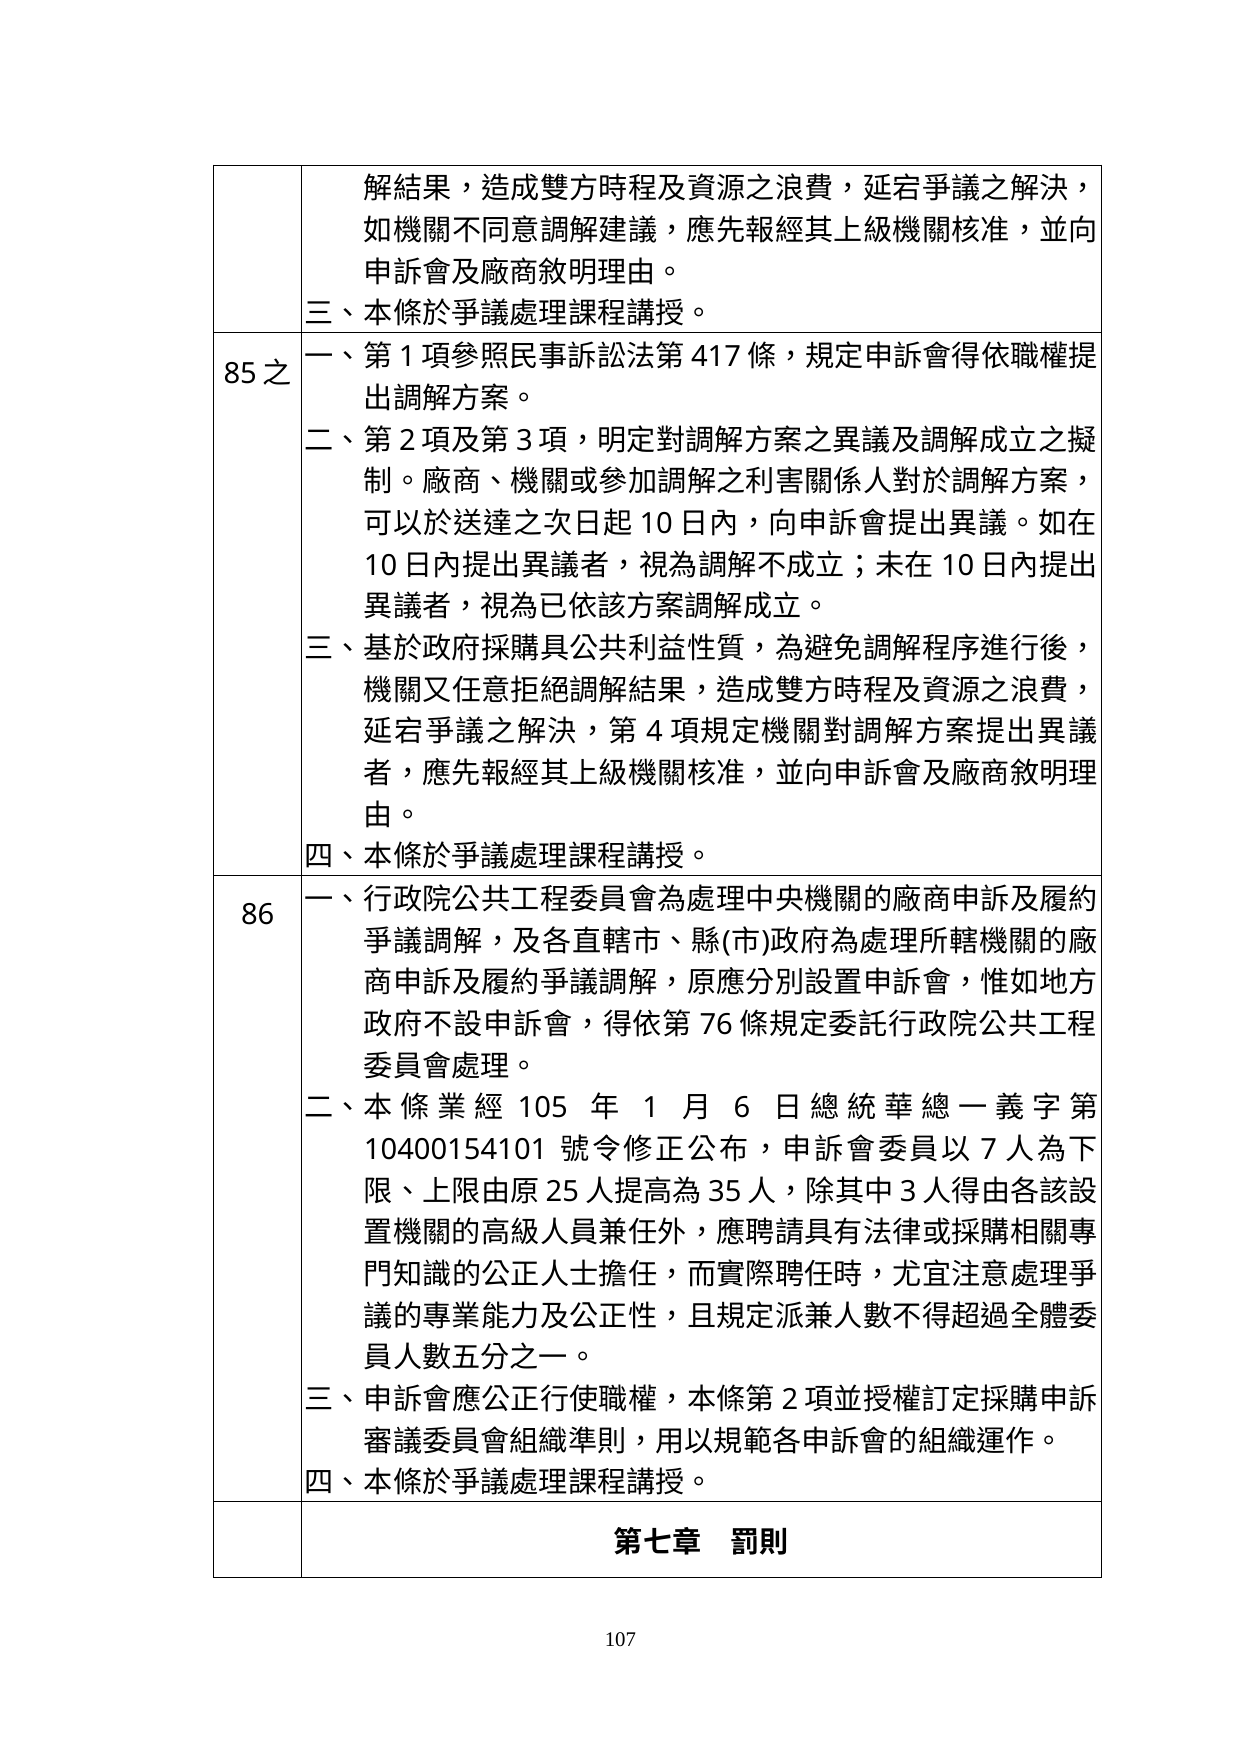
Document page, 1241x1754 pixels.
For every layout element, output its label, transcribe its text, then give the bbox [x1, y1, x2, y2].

table_cell [214, 1502, 301, 1577]
table_cell 第七章 罰則 [302, 1502, 1101, 1577]
table_cell 85之3 [214, 166, 301, 332]
table_cell 行政院公共工程委員會為處理中央機關的廠商申訴及履約爭議調解，及各直轄市、縣(市)政府為處理所轄機關的廠商申訴及履約爭議調解，原應分別設置申訴會，惟如地方政府不設申訴會，得依第76條規定委託行政院公共工程委員會處理。 本條業經105 年 1 月 6 日總統華總一義字第 10400154101 號令修正公布，申訴會委員以7人為下限、上限由原25人提高為35人，除其中3人得由各該設置機關的高級人員兼任外，應聘請具有法律或採購相關專門知識的公正人士擔任，而實際聘任時，尤宜注意處理爭議的專業能力及公正性，且規定派兼人數不得超過全體委員人數五分之一。 申訴會應公正行使職權，本條第2項並授權訂定採購申訴審議委員會組織準則，用以規範各申訴會的組織運作。 本條於爭議處理課程講授。 [302, 876, 1101, 1501]
table_cell 解結果，造成雙方時程及資源之浪費，延宕爭議之解決，如機關不同意調解建議，應先報經其上級機關核准，並向申訴會及廠商敘明理由。 本條於爭議處理課程講授。 [302, 166, 1101, 332]
table_cell 86 [214, 876, 301, 1501]
table_cell 第1項參照民事訴訟法第417條，規定申訴會得依職權提出調解方案。 第2項及第3項，明定對調解方案之異議及調解成立之擬制。廠商、機關或參加調解之利害關係人對於調解方案，可以於送達之次日起10日內，向申訴會提出異議。如在10日內提出異議者，視為調解不成立；未在10日內提出異議者，視為已依該方案調解成立。 基於政府採購具公共利益性質，為避免調解程序進行後，機關又任意拒絕調解結果，造成雙方時程及資源之浪費，延宕爭議之解決，第4項規定機關對調解方案提出異議者，應先報經其上級機關核准，並向申訴會及廠商敘明理由。 本條於爭議處理課程講授。 [302, 333, 1101, 875]
table_cell 85之4 [214, 333, 301, 875]
